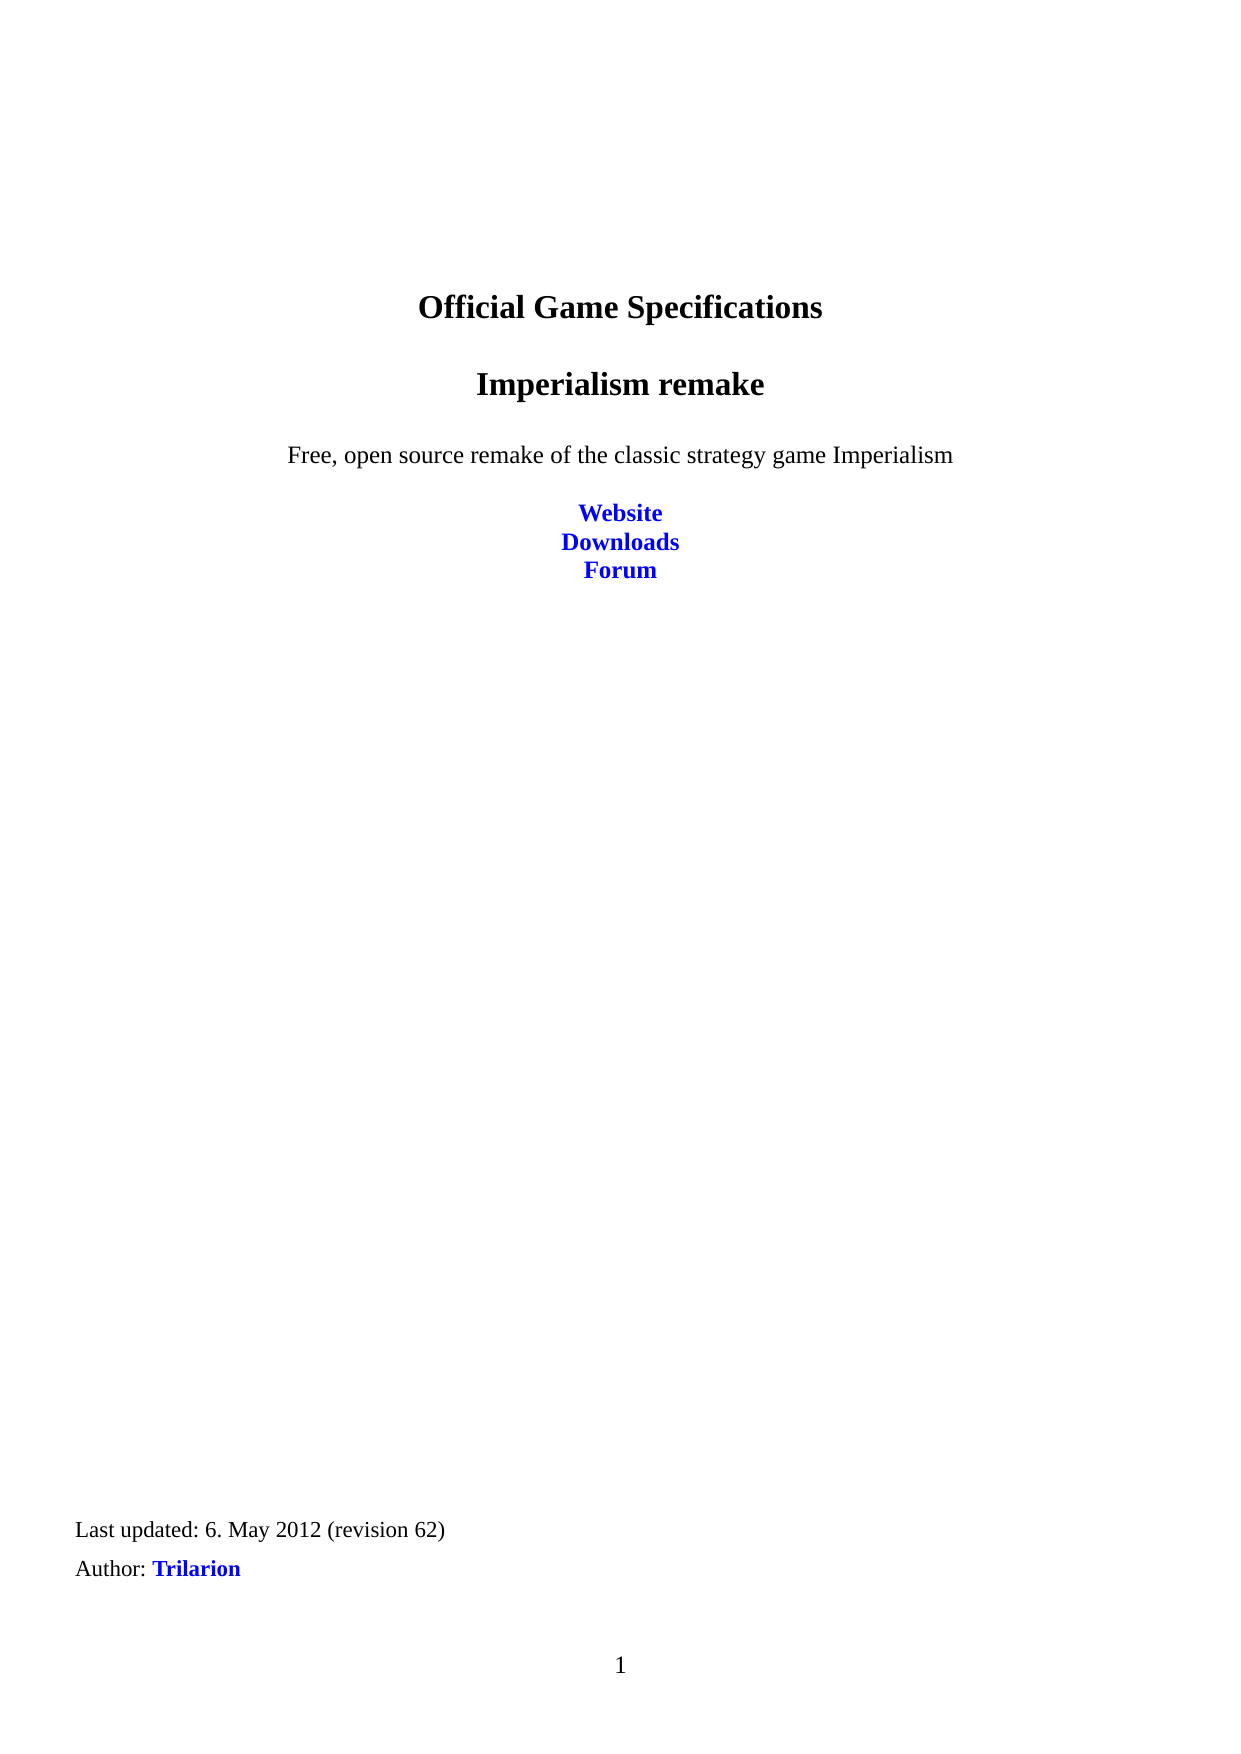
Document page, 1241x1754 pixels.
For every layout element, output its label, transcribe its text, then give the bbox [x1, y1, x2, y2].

text Official Game Specifications [75, 287, 1166, 325]
text Author: Trilarion [75, 1555, 1166, 1581]
text Imperialism remake [75, 364, 1166, 402]
text Forum [75, 555, 1166, 584]
text Last updated: 6. May 2012 (revision 62) [75, 1516, 1166, 1542]
text Downloads [75, 527, 1166, 555]
text Free, open source remake of the classic strategy game Imperialism [75, 440, 1166, 469]
text Website [75, 498, 1166, 527]
